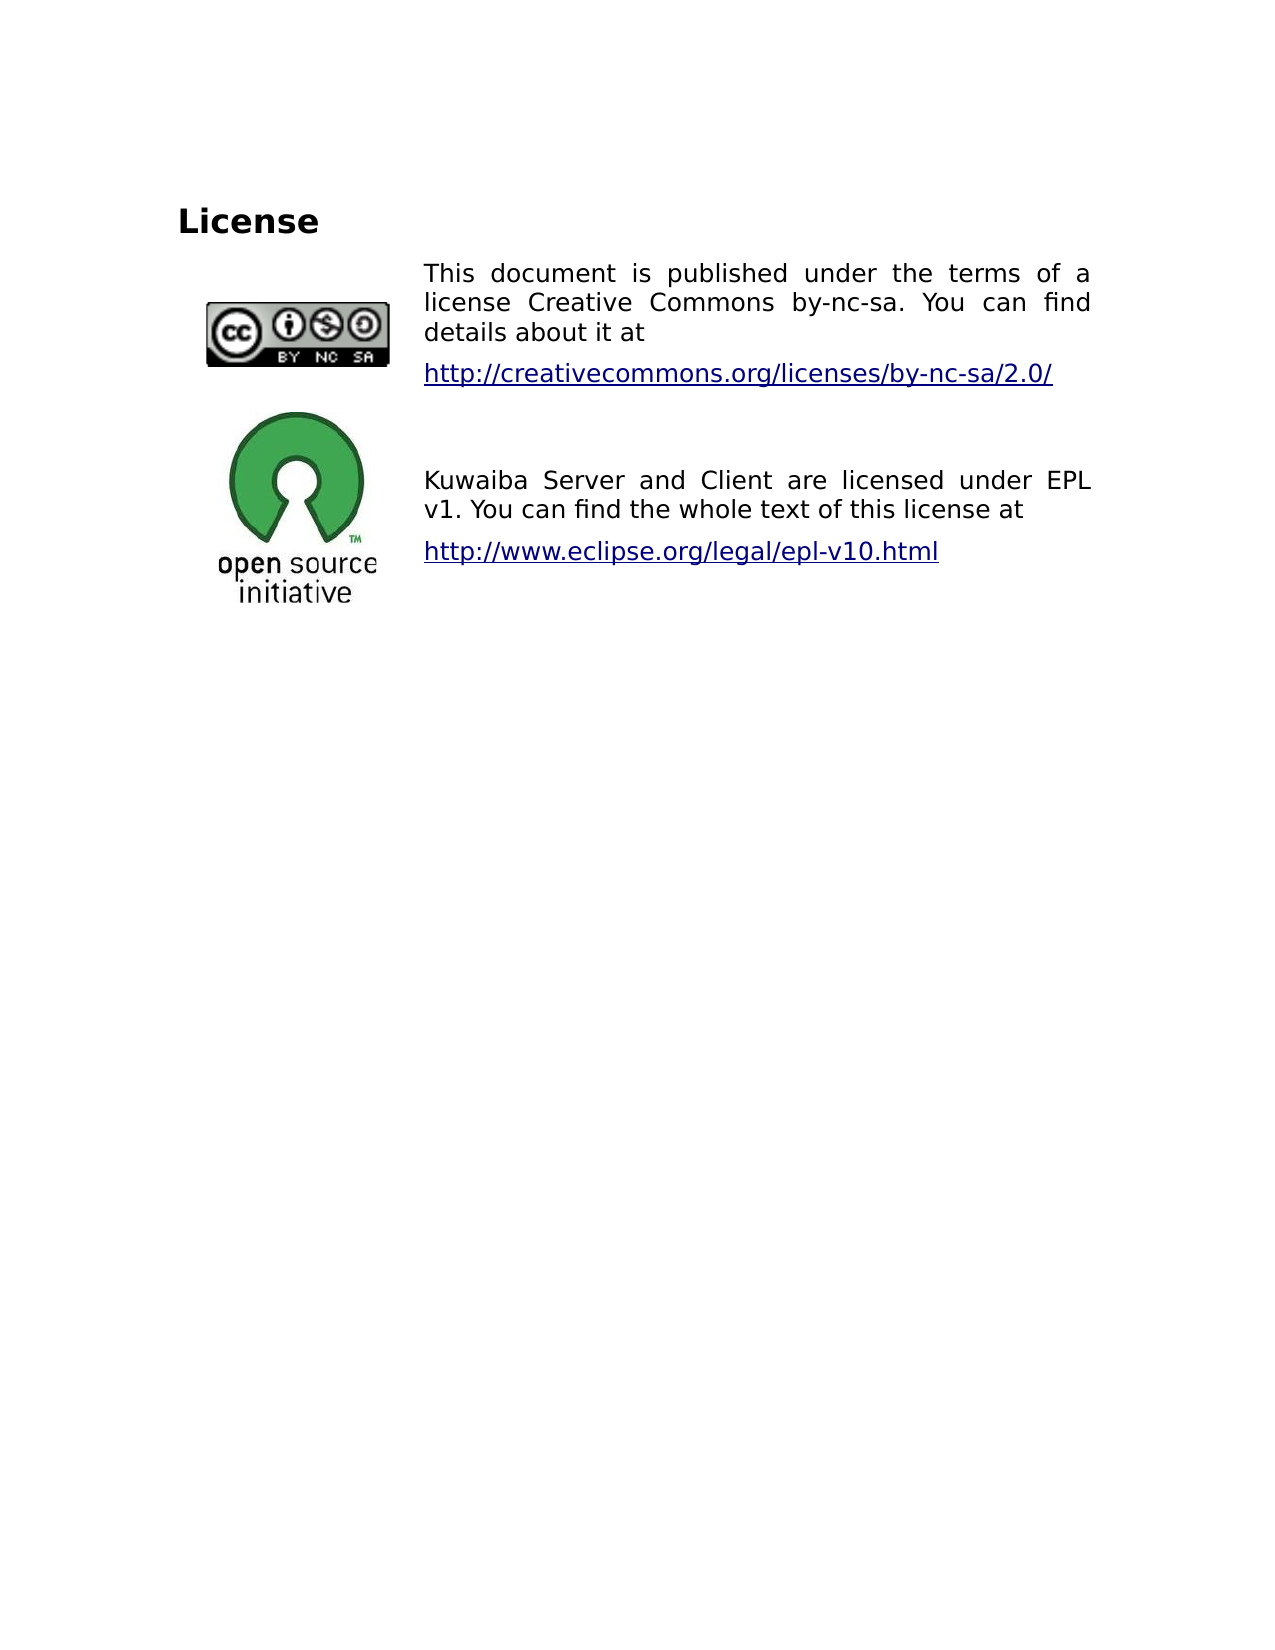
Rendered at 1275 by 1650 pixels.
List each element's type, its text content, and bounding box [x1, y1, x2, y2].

table_cell [177, 603, 418, 637]
table_header [177, 254, 418, 302]
subtitle License [177, 202, 1098, 241]
table_header This document is published under the terms of a license Creative Commons by-nc-sa. You can find details about it at http://creativecommons.org/licenses/by-nc-sa/2.0/ [418, 254, 1098, 407]
table_cell [177, 407, 418, 602]
table_cell Kuwaiba Server and Client are licensed under EPL v1. You can find the whole text of this license at http://www.eclipse.org/legal/epl-v10.html [418, 407, 1098, 637]
table_header [177, 303, 418, 407]
picture [206, 302, 390, 367]
picture [218, 412, 377, 603]
